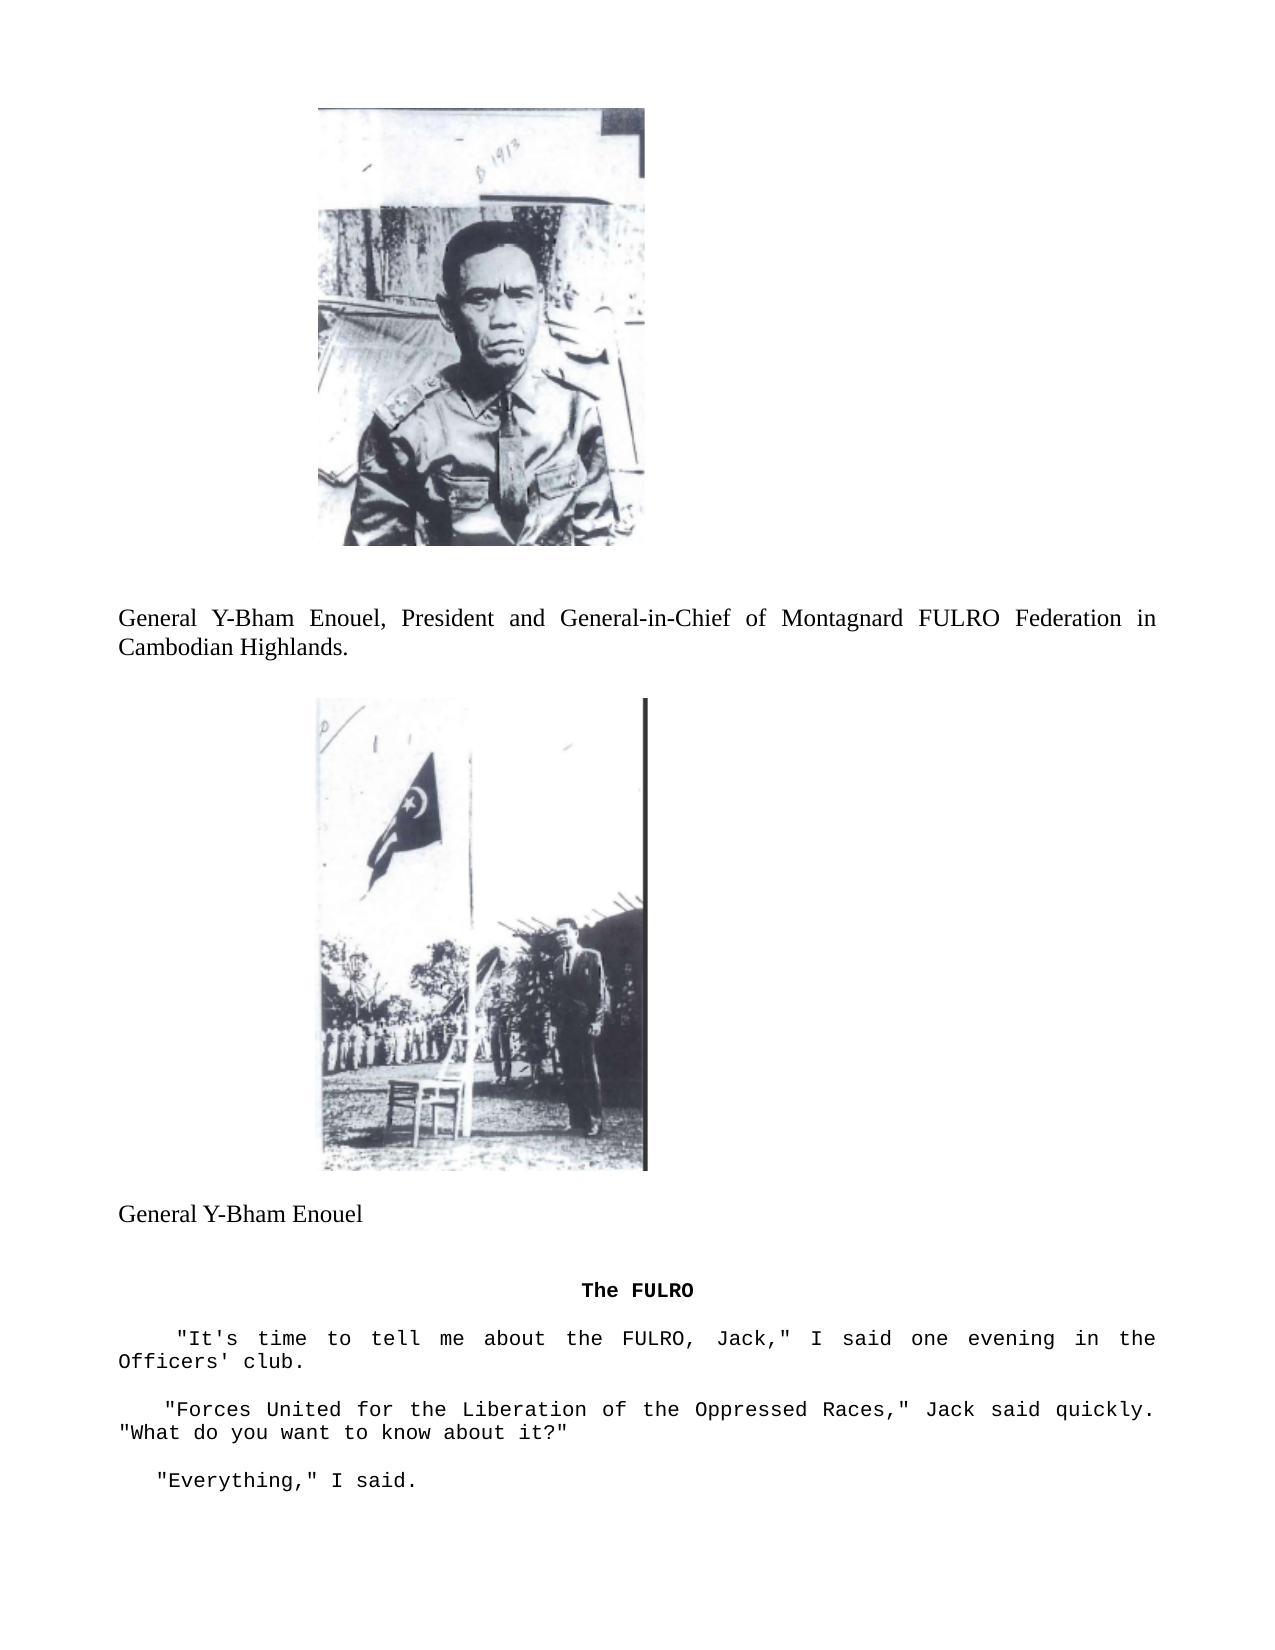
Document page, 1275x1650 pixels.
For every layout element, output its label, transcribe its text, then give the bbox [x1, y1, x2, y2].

text "Everything," I said. [118, 1470, 1157, 1493]
picture [318, 108, 645, 546]
text General Y-Bham Enouel [118, 1199, 1157, 1228]
text "Forces United for the Liberation of the Oppressed Races," Jack said quickly. "What do you want to know about it?" [118, 1399, 1157, 1446]
picture [314, 698, 648, 1171]
text The FULRO [118, 1281, 1157, 1304]
text General Y-Bham Enouel, President and General-in-Chief of Montagnard FULRO Federation in Cambodian Highlands. [118, 603, 1157, 661]
text "It's time to tell me about the FULRO, Jack," I said one evening in the Officers' club. [118, 1328, 1157, 1375]
